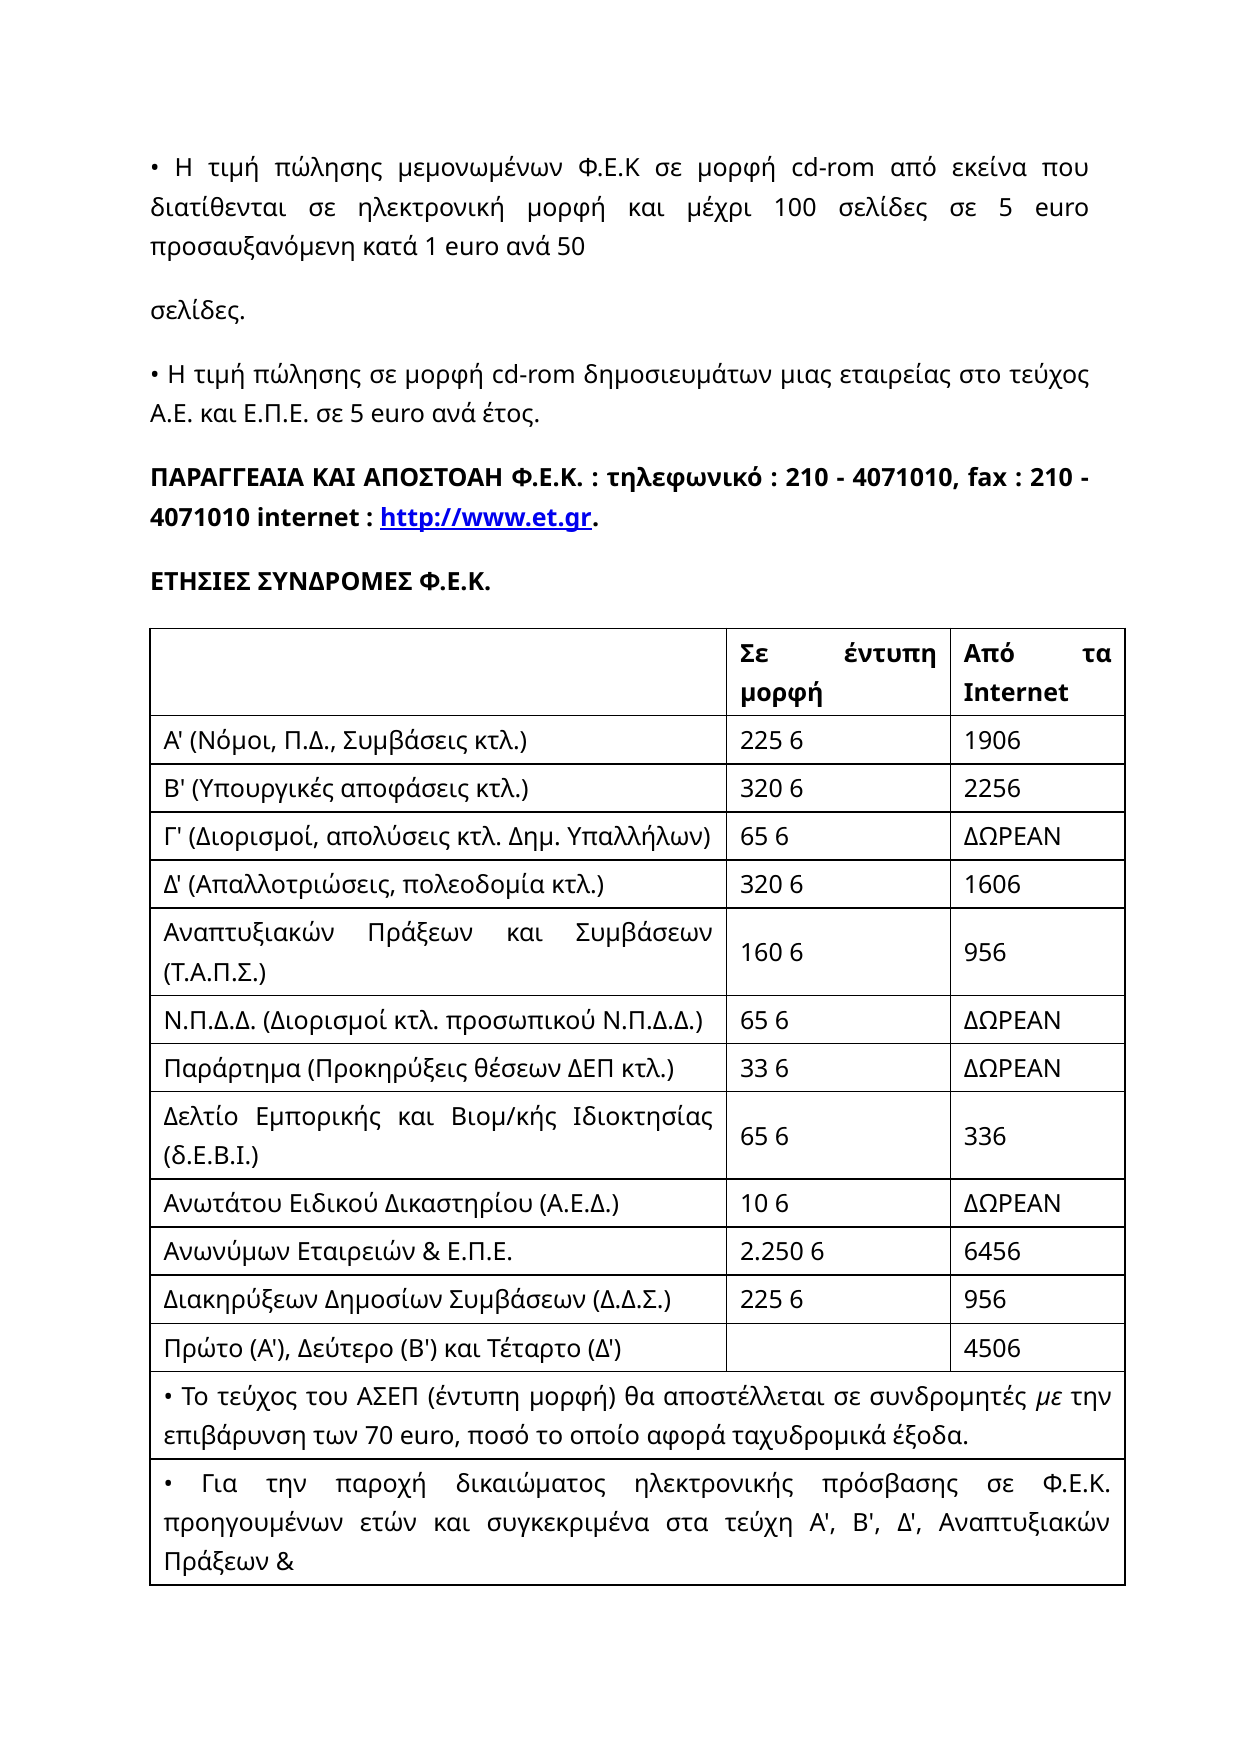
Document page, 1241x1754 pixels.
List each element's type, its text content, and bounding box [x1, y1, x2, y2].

table_cell ΔΩΡΕΑΝ [951, 813, 1124, 859]
table_cell 2.250 6 [727, 1228, 950, 1274]
table_cell 160 6 [727, 909, 950, 994]
table_cell 320 6 [727, 765, 950, 811]
table_cell Πρώτο (A'), Δεύτερο (Β') και Τέταρτο (Δ') [151, 1324, 726, 1371]
table_cell 336 [951, 1092, 1124, 1178]
table_cell 2256 [951, 765, 1124, 811]
table_cell 65 6 [727, 813, 950, 859]
table_cell [727, 1324, 950, 1371]
table_header Από τα Internet [951, 629, 1124, 715]
table_cell Παράρτημα (Προκηρύξεις θέσεων ΔΕΠ κτλ.) [151, 1044, 726, 1091]
table_cell Δ' (Απαλλοτριώσεις, πολεοδομία κτλ.) [151, 861, 726, 907]
table_cell 956 [951, 1276, 1124, 1322]
table_cell Β' (Υπουργικές αποφάσεις κτλ.) [151, 765, 726, 811]
table_cell 225 6 [727, 716, 950, 763]
table_cell ΔΩΡΕΑΝ [951, 1180, 1124, 1226]
table_cell • Το τεύχος του ΑΣΕΠ (έντυπη μορφή) θα αποστέλλεται σε συνδρομητές με την επιβάρυνση των 70 euro, ποσό το οποίο αφορά ταχυδρομικά έξοδα. [151, 1372, 1124, 1458]
table_cell 956 [951, 909, 1124, 994]
table_cell 6456 [951, 1228, 1124, 1274]
table_cell Δελτίο Εμπορικής και Βιομ/κής Ιδιοκτησίας (δ.Ε.Β.Ι.) [151, 1092, 726, 1178]
table_cell 65 6 [727, 996, 950, 1043]
text ΕΤΗΣΙΕΣ ΣΥΝΔΡΟΜΕΣ Φ.Ε.Κ. [150, 563, 1090, 597]
table_cell 225 6 [727, 1276, 950, 1322]
table_cell Αναπτυξιακών Πράξεων και Συμβάσεων (Τ.Α.Π.Σ.) [151, 909, 726, 994]
table_cell 33 6 [727, 1044, 950, 1091]
table_cell 1906 [951, 716, 1124, 763]
text ΠΑΡΑΓΓΕΑΙΑ ΚΑΙ ΑΠΟΣΤΟΑΗ Φ.Ε.Κ. : τηλεφωνικό : 210 - 4071010, fax : 210 - 4071010 internet : http://www.et.gr. [150, 460, 1090, 533]
table_cell Ανωνύμων Εταιρειών & Ε.Π.Ε. [151, 1228, 726, 1274]
table_cell • Για την παροχή δικαιώματος ηλεκτρονικής πρόσβασης σε Φ.Ε.Κ. προηγουμένων ετών και συγκεκριμένα στα τεύχη Α', Β', Δ', Αναπτυξιακών Πράξεων & [151, 1460, 1124, 1584]
table_cell 65 6 [727, 1092, 950, 1178]
text σελίδες. [150, 292, 1090, 327]
table_cell Ν.Π.Δ.Δ. (Διορισμοί κτλ. προσωπικού Ν.Π.Δ.Δ.) [151, 996, 726, 1043]
table_cell Α' (Νόμοι, Π.Δ., Συμβάσεις κτλ.) [151, 716, 726, 763]
table_cell Διακηρύξεων Δημοσίων Συμβάσεων (Δ.Δ.Σ.) [151, 1276, 726, 1322]
table_cell ΔΩΡΕΑΝ [951, 1044, 1124, 1091]
table_cell 1606 [951, 861, 1124, 907]
text • Η τιμή πώλησης μεμονωμένων Φ.Ε.Κ σε μορφή cd-rom από εκείνα που διατίθενται σε ηλεκτρονική μορφή και μέχρι 100 σελίδες σε 5 euro προσαυξανόμενη κατά 1 euro ανά 50 [150, 150, 1090, 262]
table_cell 4506 [951, 1324, 1124, 1371]
text • Η τιμή πώλησης σε μορφή cd-rom δημοσιευμάτων μιας εταιρείας στο τεύχος Α.Ε. και Ε.Π.Ε. σε 5 euro ανά έτος. [150, 357, 1090, 430]
table_cell Ανωτάτου Ειδικού Δικαστηρίου (Α.Ε.Δ.) [151, 1180, 726, 1226]
table_cell ΔΩΡΕΑΝ [951, 996, 1124, 1043]
table_cell 320 6 [727, 861, 950, 907]
table_header Σε έντυπη μορφή [727, 629, 950, 715]
table_header [151, 629, 726, 715]
table_cell 10 6 [727, 1180, 950, 1226]
table_cell Γ' (Διορισμοί, απολύσεις κτλ. Δημ. Υπαλλήλων) [151, 813, 726, 859]
